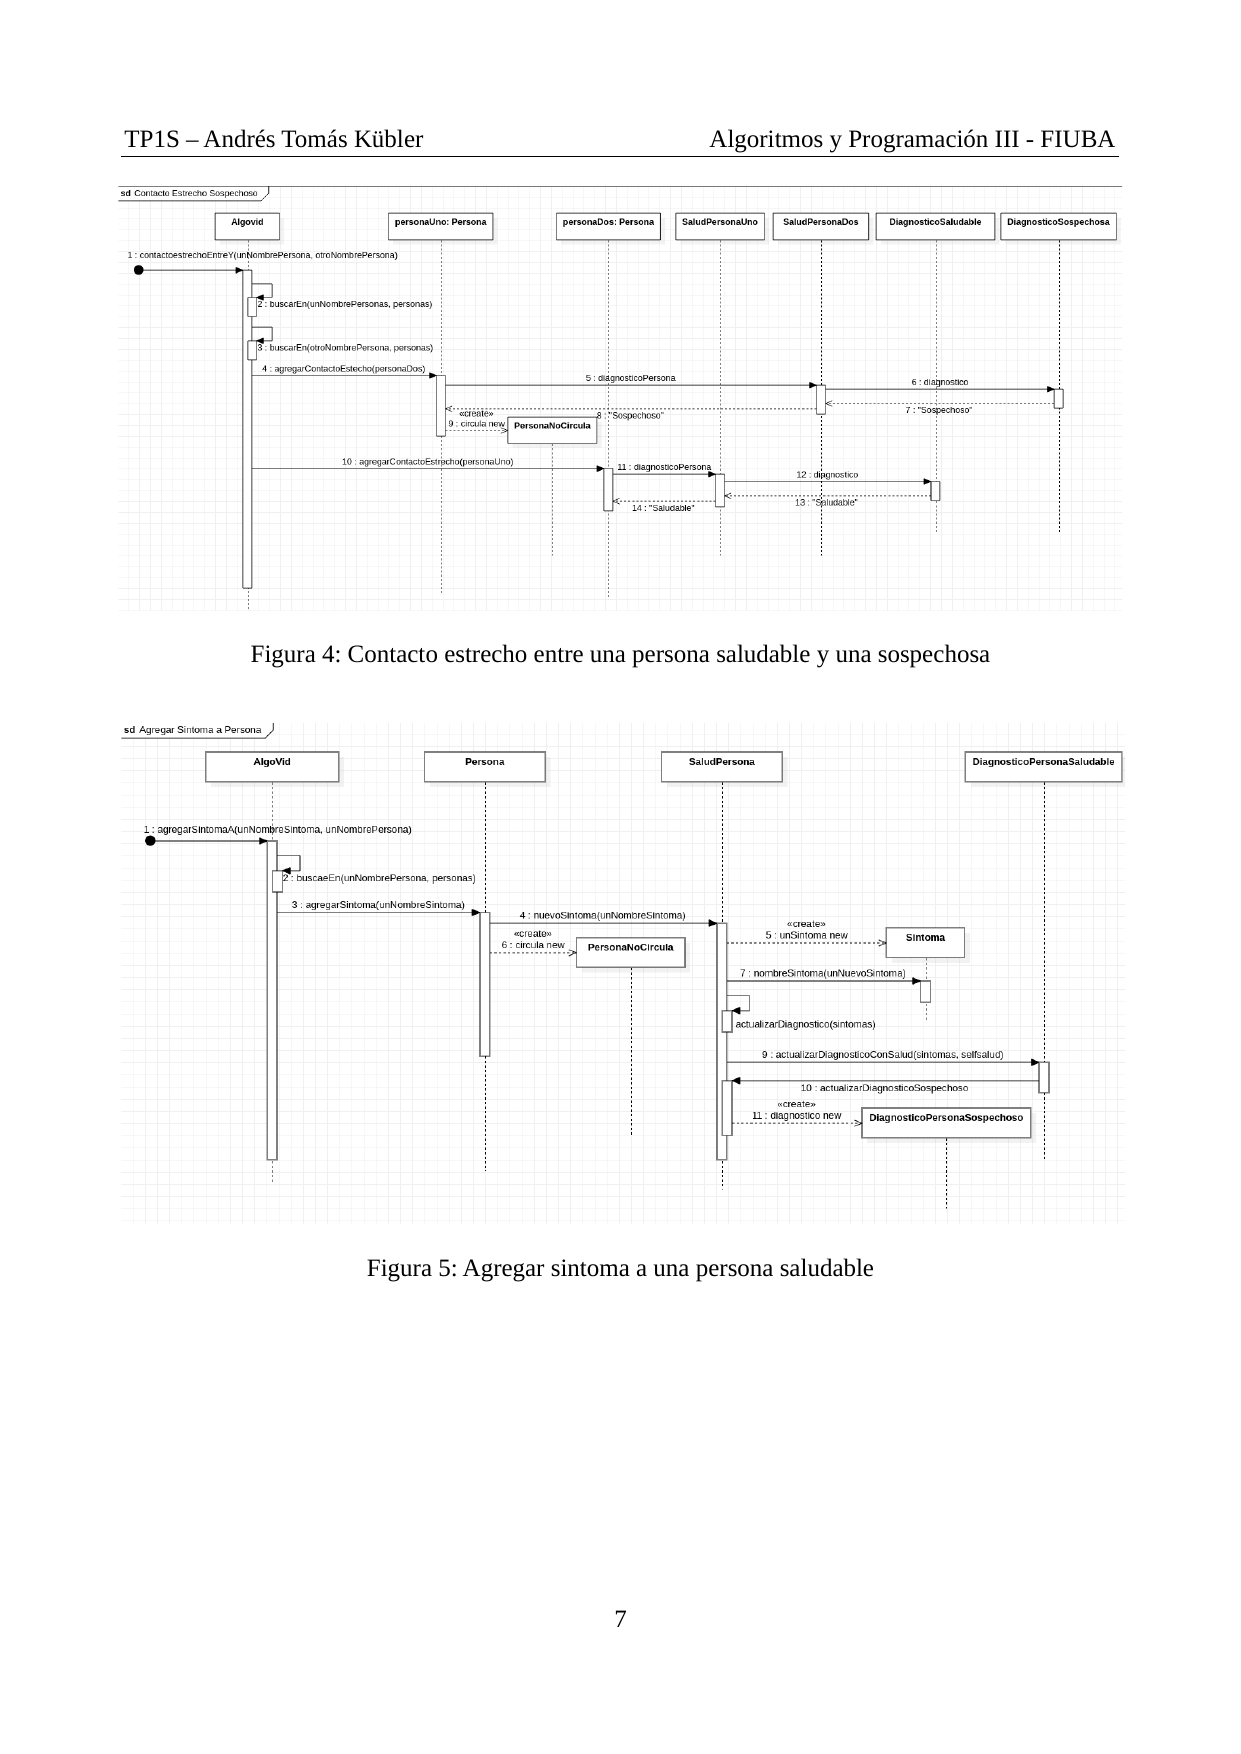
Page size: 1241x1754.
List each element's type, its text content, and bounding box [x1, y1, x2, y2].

text Figura 4: Contacto estrecho entre una persona saludable y una sospechosa [121, 639, 1119, 668]
picture [121, 723, 1125, 1224]
text Figura 5: Agregar sintoma a una persona saludable [121, 1253, 1119, 1281]
picture [118, 186, 1123, 611]
